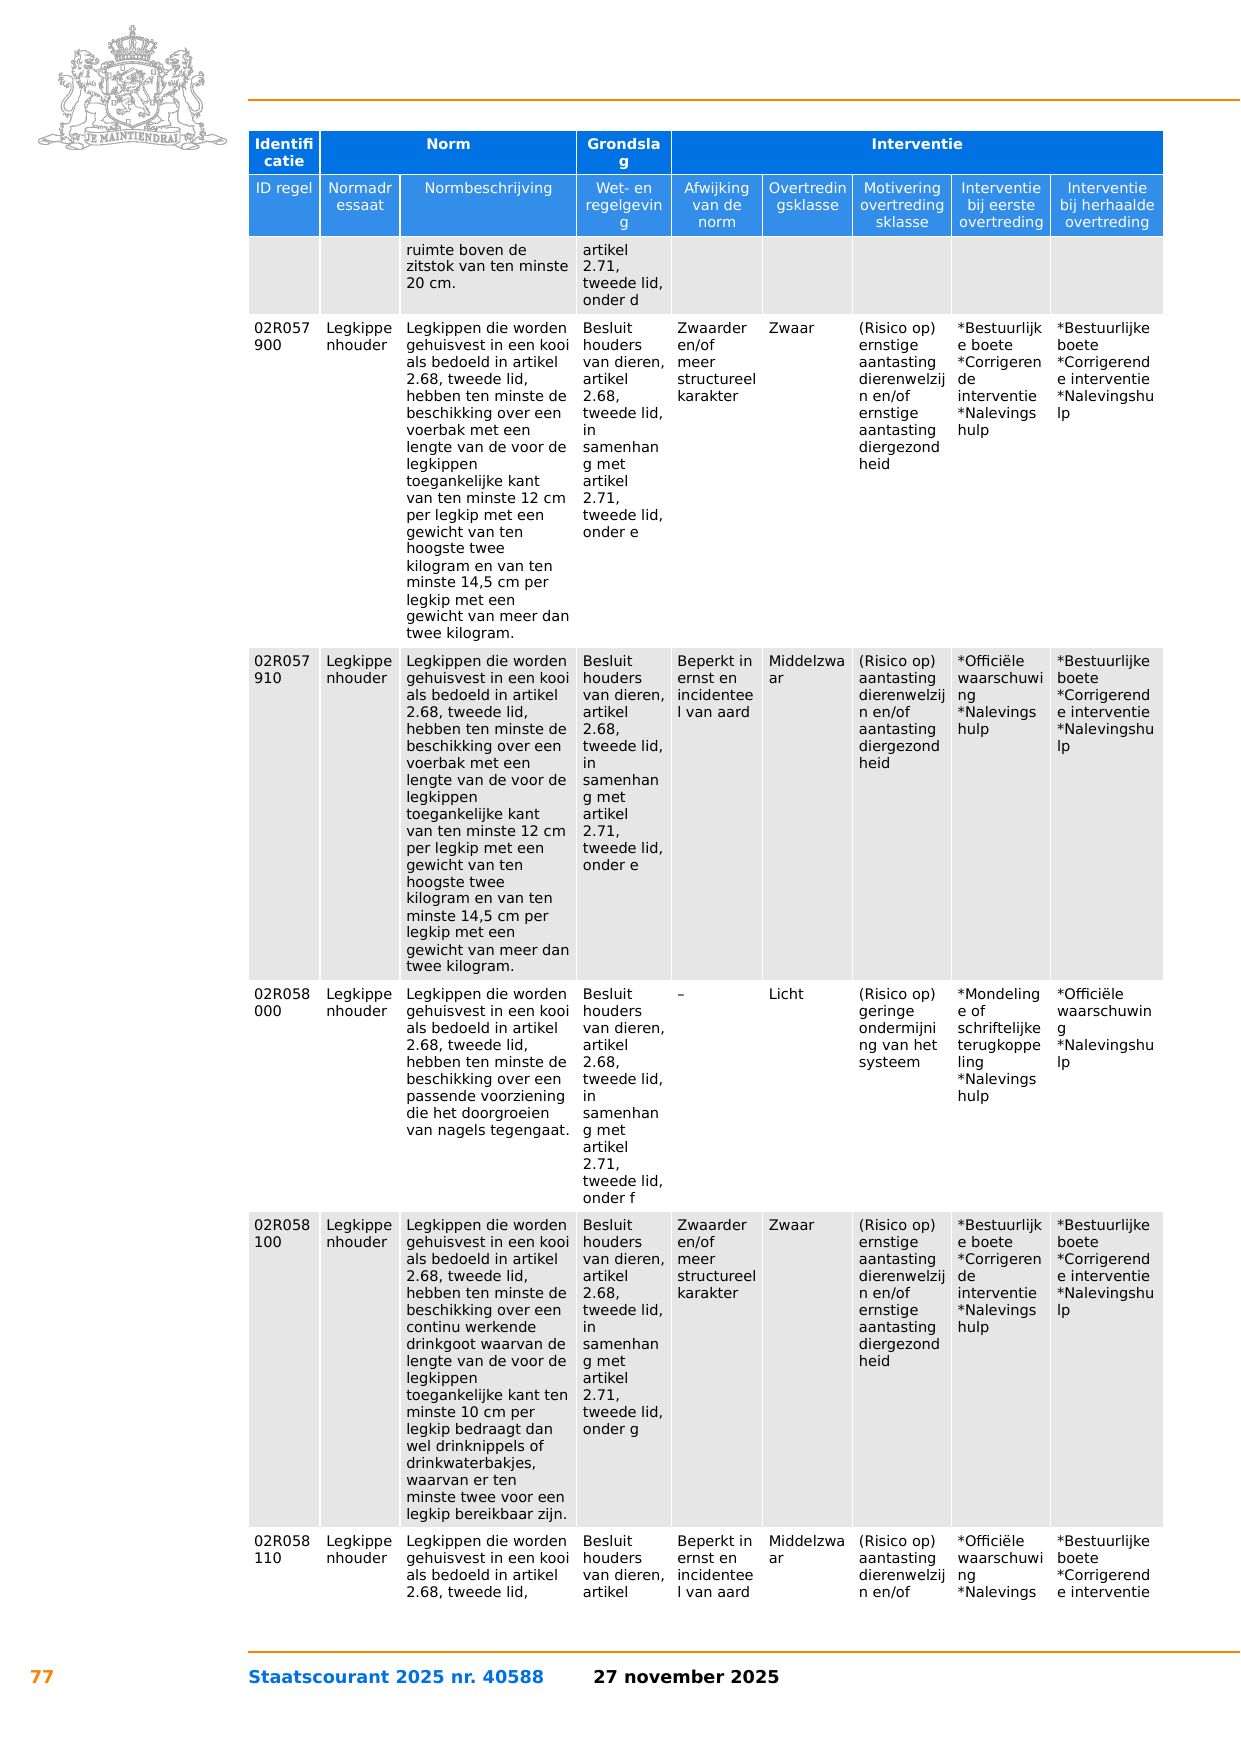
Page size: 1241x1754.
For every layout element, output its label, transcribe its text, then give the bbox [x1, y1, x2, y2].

table_cell Legkippenhouder [321, 315, 399, 647]
table_cell *Officiële waarschuwing *Nalevingshulp [1051, 981, 1163, 1211]
table_header Grondslag [577, 131, 671, 174]
table_cell *Bestuurlijke boete *Corrigerende interventie [1051, 1528, 1163, 1606]
table_cell Besluit houders van dieren, artikel 2.68, tweede lid, in samenhang met artikel 2.71, tweede lid, onder e [577, 315, 671, 647]
table_cell Normadressaat [321, 175, 399, 236]
table_cell Licht [763, 981, 852, 1211]
table_cell 02R057900 [249, 315, 319, 647]
table_cell (Risico op) aantasting dierenwelzijn en/of [853, 1528, 951, 1606]
table_cell Legkippenhouder [321, 981, 399, 1211]
table_cell Wet- en regelgeving [577, 175, 671, 236]
table_cell *Mondelinge of schriftelijke terugkoppeling *Nalevingshulp [952, 981, 1050, 1211]
table_cell ID regel [249, 175, 319, 236]
table_cell [321, 237, 399, 314]
table_cell Legkippen die worden gehuisvest in een kooi als bedoeld in artikel 2.68, tweede lid, hebben ten minste de beschikking over een voerbak met een lengte van de voor de legkippen toegankelijke kant van ten minste 12 cm per legkip met een gewicht van ten hoogste twee kilogram en van ten minste 14,5 cm per legkip met een gewicht van meer dan twee kilogram. [401, 648, 576, 980]
table_cell Afwijking van de norm [672, 175, 762, 236]
table_cell [672, 237, 762, 314]
table_cell *Officiële waarschuwing *Nalevingshulp [952, 648, 1050, 980]
table_cell Legkippen die worden gehuisvest in een kooi als bedoeld in artikel 2.68, tweede lid, hebben ten minste de beschikking over een passende voorziening die het doorgroeien van nagels tegengaat. [401, 981, 576, 1211]
table_cell 02R058100 [249, 1212, 319, 1527]
table_cell artikel 2.71, tweede lid, onder d [577, 237, 671, 314]
table_cell Besluit houders van dieren, artikel [577, 1528, 671, 1606]
table_cell Legkippen die worden gehuisvest in een kooi als bedoeld in artikel 2.68, tweede lid, [401, 1528, 576, 1606]
table_cell Legkippenhouder [321, 1212, 399, 1527]
table_cell Middelzwaar [763, 1528, 852, 1606]
table_cell Zwaarder en/of meer structureel karakter [672, 315, 762, 647]
table_cell Middelzwaar [763, 648, 852, 980]
table_cell (Risico op) ernstige aantasting dierenwelzijn en/of ernstige aantasting diergezondheid [853, 315, 951, 647]
table_cell (Risico op) aantasting dierenwelzijn en/of aantasting diergezondheid [853, 648, 951, 980]
table_cell Besluit houders van dieren, artikel 2.68, tweede lid, in samenhang met artikel 2.71, tweede lid, onder f [577, 981, 671, 1211]
table_cell Besluit houders van dieren, artikel 2.68, tweede lid, in samenhang met artikel 2.71, tweede lid, onder g [577, 1212, 671, 1527]
picture [38, 25, 227, 150]
table_cell *Bestuurlijke boete *Corrigerende interventie *Nalevingshulp [1051, 315, 1163, 647]
table_cell *Bestuurlijke boete *Corrigerende interventie *Nalevingshulp [952, 315, 1050, 647]
table_cell [763, 237, 852, 314]
table_cell Interventie bij eerste overtreding [952, 175, 1050, 236]
table_header Identificatie [249, 131, 319, 174]
table_cell Legkippen die worden gehuisvest in een kooi als bedoeld in artikel 2.68, tweede lid, hebben ten minste de beschikking over een continu werkende drinkgoot waarvan de lengte van de voor de legkippen toegankelijke kant ten minste 10 cm per legkip bedraagt dan wel drinknippels of drinkwaterbakjes, waarvan er ten minste twee voor een legkip bereikbaar zijn. [401, 1212, 576, 1527]
table_cell *Bestuurlijke boete *Corrigerende interventie *Nalevingshulp [1051, 1212, 1163, 1527]
table_cell [249, 237, 319, 314]
table_cell Legkippenhouder [321, 1528, 399, 1606]
table_cell Zwaar [763, 315, 852, 647]
table_cell – [672, 981, 762, 1211]
table_header Norm [321, 131, 576, 174]
table_cell *Bestuurlijke boete *Corrigerende interventie *Nalevingshulp [952, 1212, 1050, 1527]
table_cell (Risico op) ernstige aantasting dierenwelzijn en/of ernstige aantasting diergezondheid [853, 1212, 951, 1527]
table_cell Normbeschrijving [401, 175, 576, 236]
table_cell Zwaar [763, 1212, 852, 1527]
table_cell (Risico op) geringe ondermijning van het systeem [853, 981, 951, 1211]
table_cell *Officiële waarschuwing *Nalevings [952, 1528, 1050, 1606]
table_cell Overtredingsklasse [763, 175, 852, 236]
table_cell Interventie bij herhaalde overtreding [1051, 175, 1163, 236]
table_cell [1051, 237, 1163, 314]
table_cell Legkippenhouder [321, 648, 399, 980]
table_cell Beperkt in ernst en incidenteel van aard [672, 1528, 762, 1606]
table_cell *Bestuurlijke boete *Corrigerende interventie *Nalevingshulp [1051, 648, 1163, 980]
table_cell Besluit houders van dieren, artikel 2.68, tweede lid, in samenhang met artikel 2.71, tweede lid, onder e [577, 648, 671, 980]
table_cell [853, 237, 951, 314]
table_cell Legkippen die worden gehuisvest in een kooi als bedoeld in artikel 2.68, tweede lid, hebben ten minste de beschikking over een voerbak met een lengte van de voor de legkippen toegankelijke kant van ten minste 12 cm per legkip met een gewicht van ten hoogste twee kilogram en van ten minste 14,5 cm per legkip met een gewicht van meer dan twee kilogram. [401, 315, 576, 647]
table_cell [952, 237, 1050, 314]
table_cell Zwaarder en/of meer structureel karakter [672, 1212, 762, 1527]
table_cell 02R058000 [249, 981, 319, 1211]
table_header Interventie [672, 131, 1163, 174]
table_cell 02R058110 [249, 1528, 319, 1606]
table_cell 02R057910 [249, 648, 319, 980]
table_cell ruimte boven de zitstok van ten minste 20 cm. [401, 237, 576, 314]
table_cell Beperkt in ernst en incidenteel van aard [672, 648, 762, 980]
table_cell Motivering overtredingsklasse [853, 175, 951, 236]
